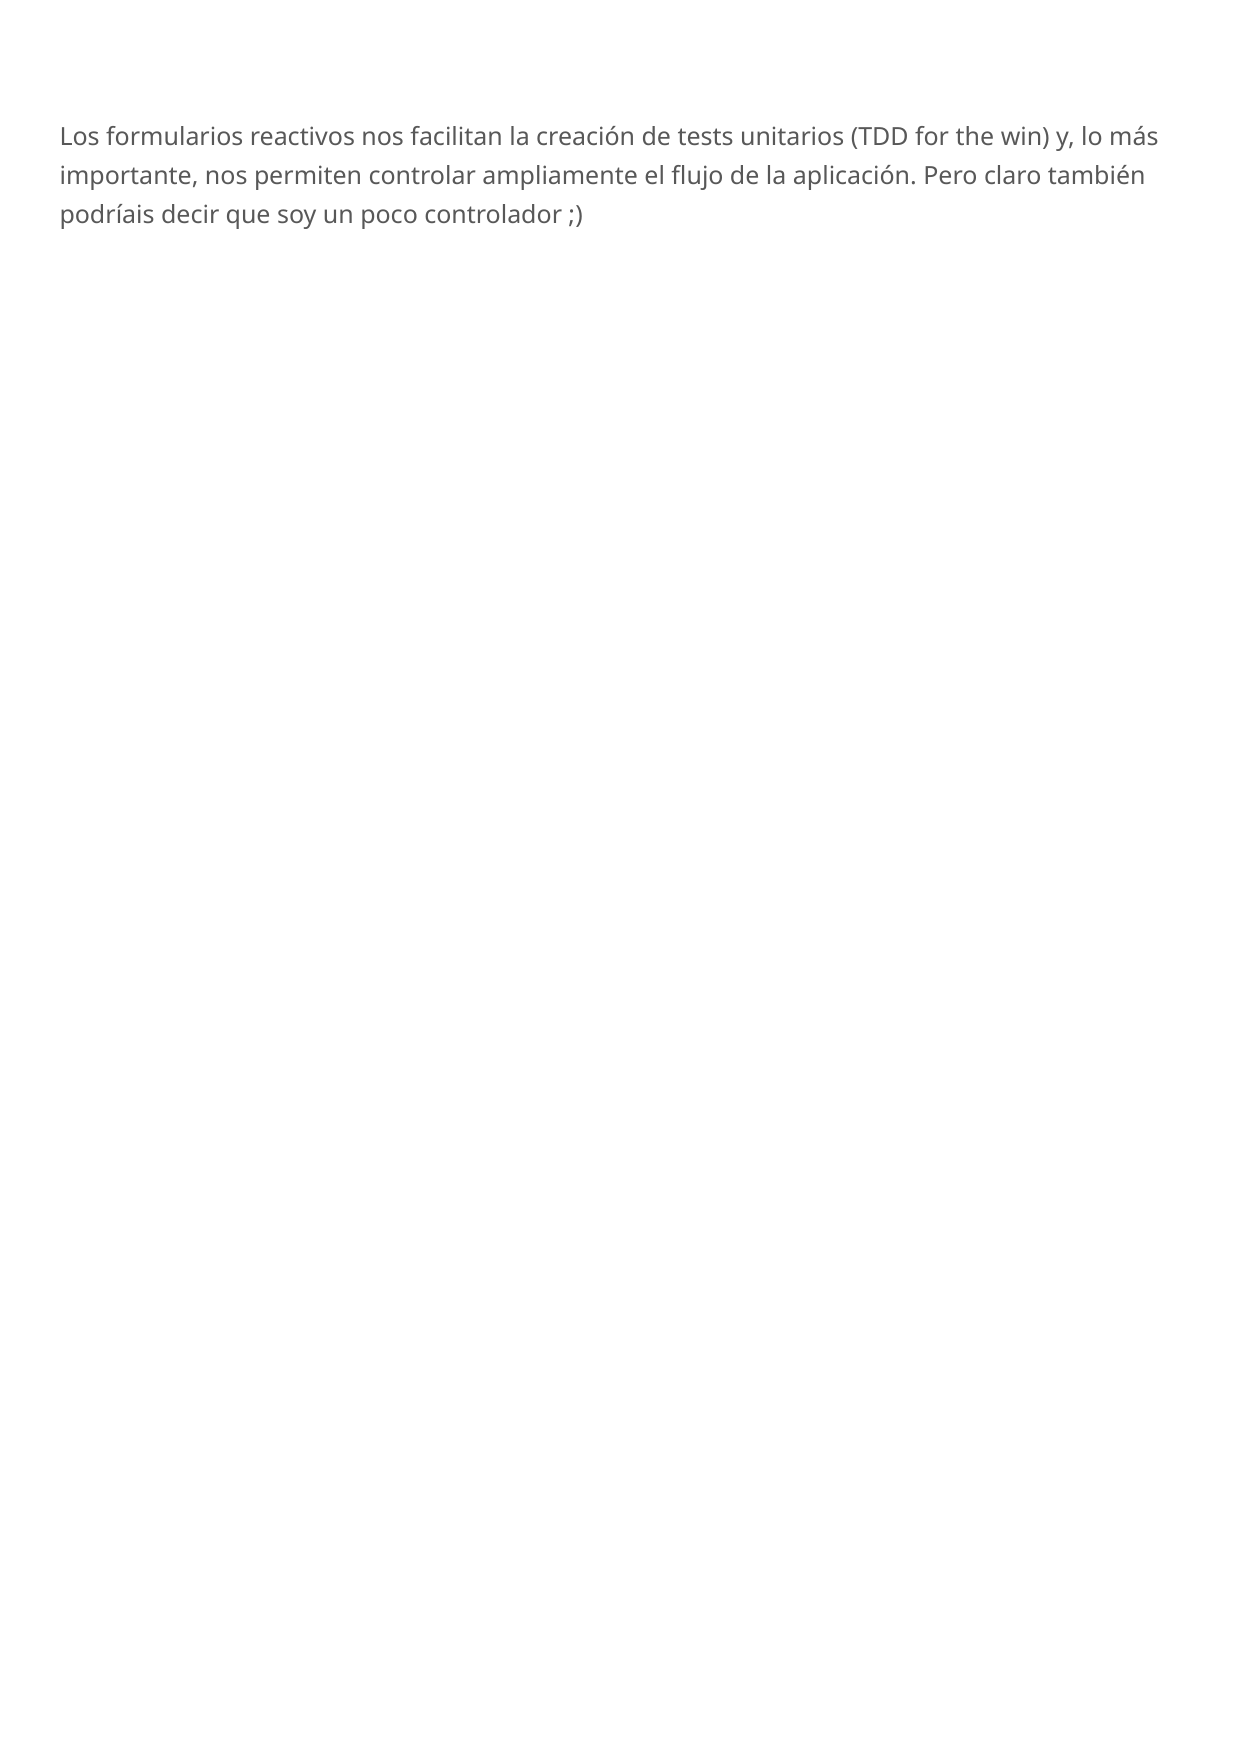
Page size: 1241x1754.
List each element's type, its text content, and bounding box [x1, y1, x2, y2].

text Los formularios reactivos nos facilitan la creación de tests unitarios (TDD for the win) y, lo más importante, nos permiten controlar ampliamente el flujo de la aplicación. Pero claro también podríais decir que soy un poco controlador ;) [59, 118, 1170, 231]
